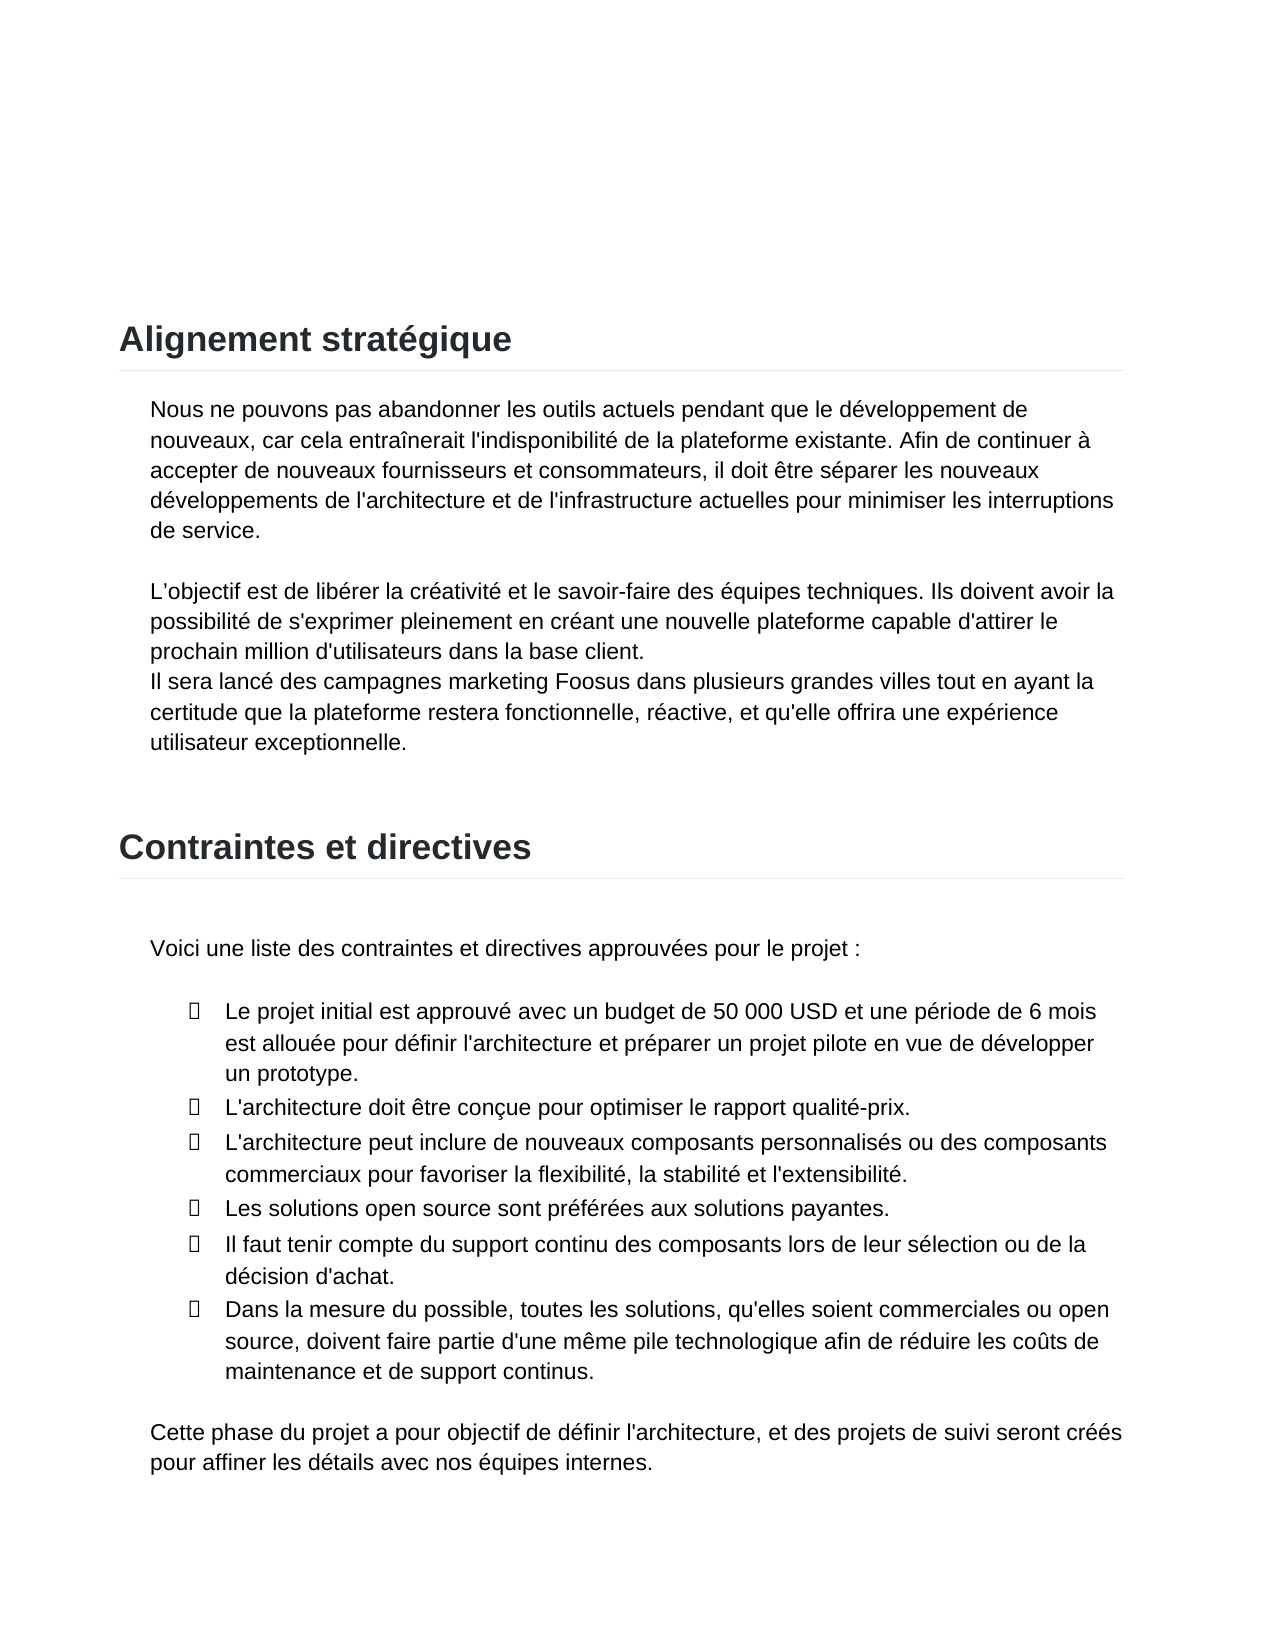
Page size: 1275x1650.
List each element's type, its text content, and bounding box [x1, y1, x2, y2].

text Il sera lancé des campagnes marketing Foosus dans plusieurs grandes villes tout en ayant la certitude que la plateforme restera fonctionnelle, réactive, et qu'elle offrira une expérience utilisateur exceptionnelle. [150, 668, 1125, 755]
text L’objectif est de libérer la créativité et le savoir-faire des équipes techniques. Ils doivent avoir la possibilité de s'exprimer pleinement en créant une nouvelle plateforme capable d'attirer le prochain million d'utilisateurs dans la base client. [150, 578, 1125, 664]
subtitle Contraintes et directives [119, 827, 1125, 878]
list Le projet initial est approuvé avec un budget de 50 000 USD et une période de 6 mois est allouée pour définir l'architecture et préparer un projet pilote en vue de développer un prototype. [187, 995, 1125, 1087]
list L'architecture peut inclure de nouveaux composants personnalisés ou des composants commerciaux pour favoriser la flexibilité, la stabilité et l'extensibilité. [187, 1126, 1125, 1188]
list Dans la mesure du possible, toutes les solutions, qu'elles soient commerciales ou open source, doivent faire partie d'une même pile technologique afin de réduire les coûts de maintenance et de support continus. [187, 1293, 1125, 1384]
text Voici une liste des contraintes et directives approuvées pour le projet : [150, 934, 1125, 961]
list L'architecture doit être conçue pour optimiser le rapport qualité-prix. [187, 1090, 1125, 1122]
text Cette phase du projet a pour objectif de définir l'architecture, et des projets de suivi seront créés pour affiner les détails avec nos équipes internes. [150, 1419, 1125, 1475]
list Les solutions open source sont préférées aux solutions payantes. [187, 1192, 1125, 1223]
subtitle Alignement stratégique [119, 319, 1125, 370]
list Il faut tenir compte du support continu des composants lors de leur sélection ou de la décision d'achat. [187, 1228, 1125, 1289]
text Nous ne pouvons pas abandonner les outils actuels pendant que le développement de nouveaux, car cela entraînerait l'indisponibilité de la plateforme existante. Afin de continuer à accepter de nouveaux fournisseurs et consommateurs, il doit être séparer les nouveaux développements de l'architecture et de l'infrastructure actuelles pour minimiser les interruptions de service. [150, 396, 1125, 543]
